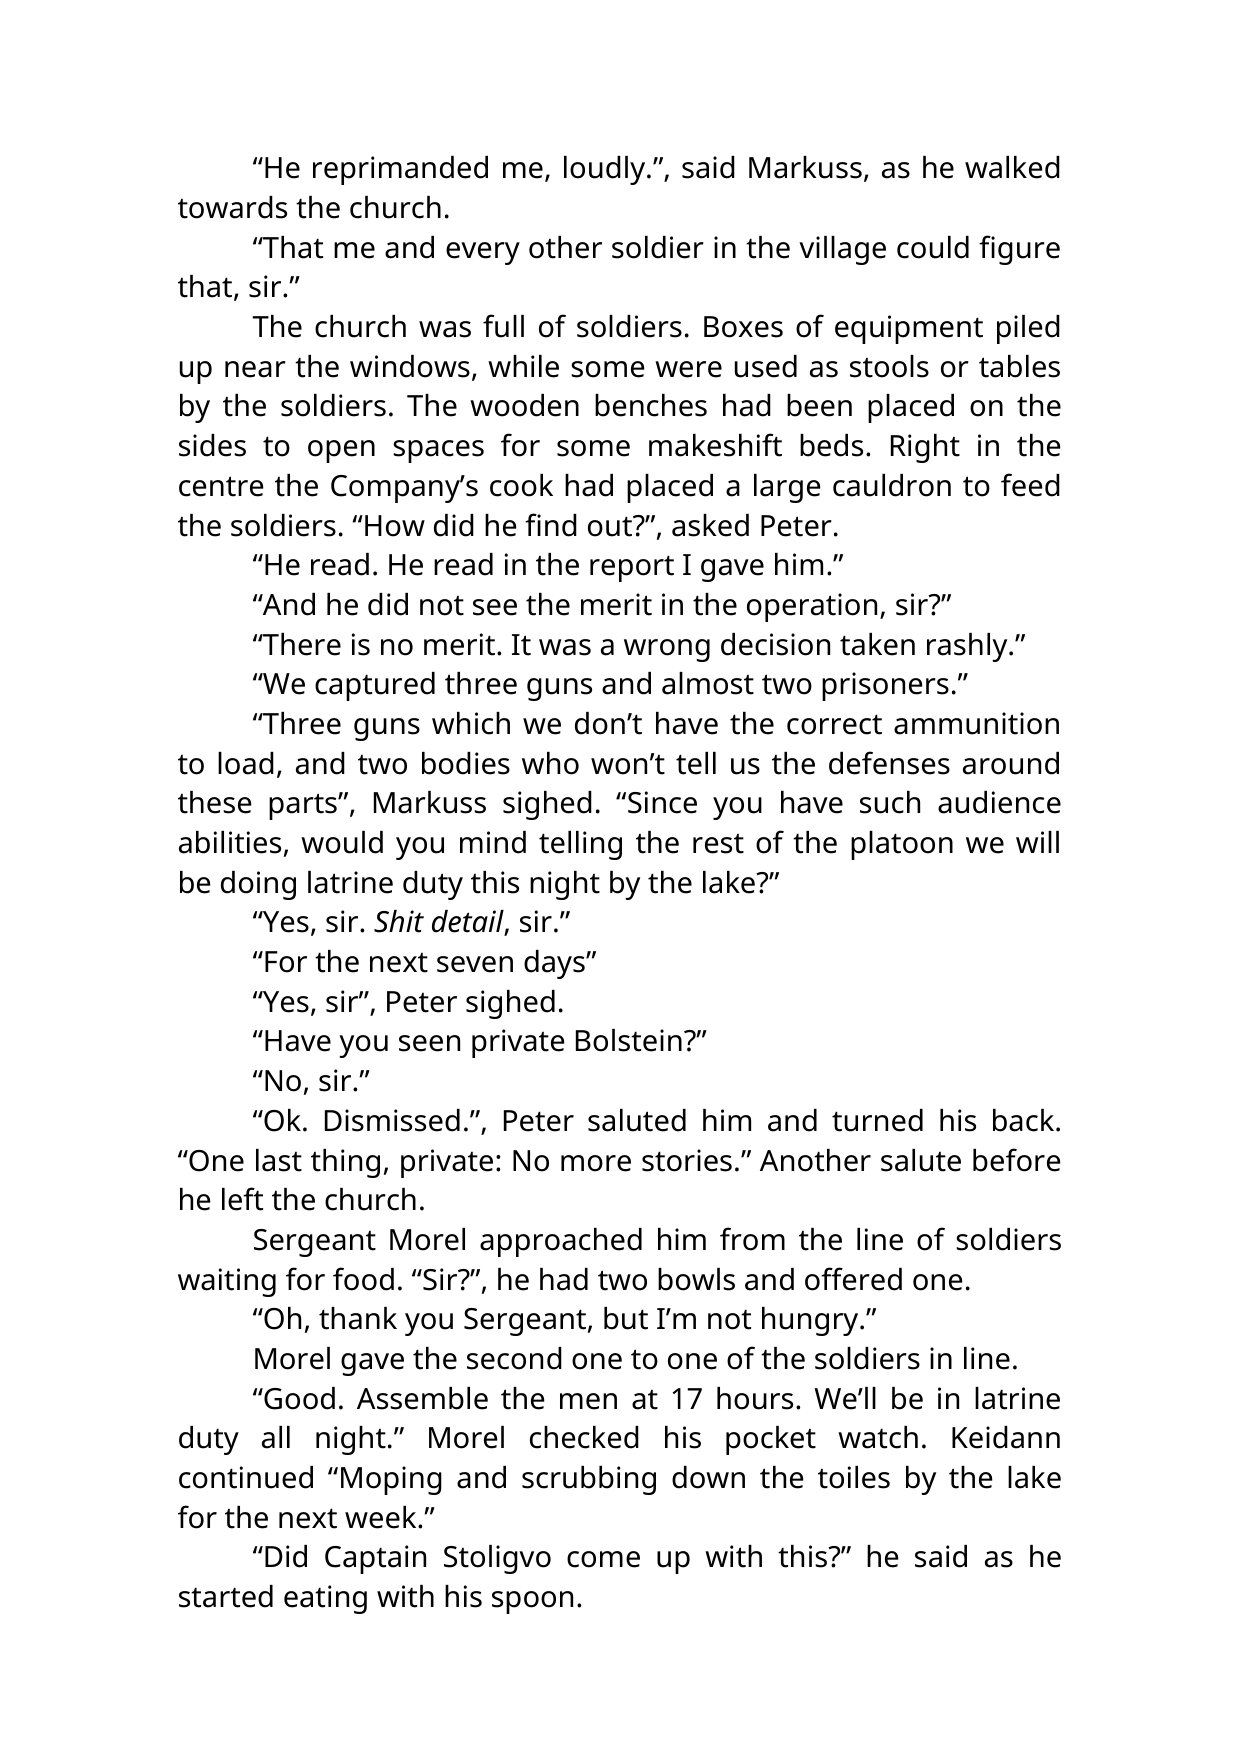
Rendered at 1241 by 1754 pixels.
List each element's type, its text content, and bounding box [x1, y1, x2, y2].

text “There is no merit. It was a wrong decision taken rashly.” [177, 624, 1063, 663]
text The church was full of soldiers. Boxes of equipment piled up near the windows, while some were used as stools or tables by the soldiers. The wooden benches had been placed on the sides to open spaces for some makeshift beds. Right in the centre the Company’s cook had placed a large cauldron to feed the soldiers. “How did he find out?”, asked Peter. [177, 306, 1063, 544]
text “And he did not see the merit in the operation, sir?” [177, 584, 1063, 624]
text “Did Captain Stoligvo come up with this?” he said as he started eating with his spoon. [177, 1537, 1063, 1616]
text “Ok. Dismissed.”, Peter saluted him and turned his back. “One last thing, private: No more stories.” Another salute before he left the church. [177, 1100, 1063, 1219]
text Morel gave the second one to one of the soldiers in line. [177, 1338, 1063, 1378]
text “He read. He read in the report I gave him.” [177, 544, 1063, 584]
text “For the next seven days” [177, 941, 1063, 981]
text “That me and every other soldier in the village could figure that, sir.” [177, 227, 1063, 306]
text “No, sir.” [177, 1060, 1063, 1100]
text Sergeant Morel approached him from the line of soldiers waiting for food. “Sir?”, he had two bowls and offered one. [177, 1219, 1063, 1298]
text “Yes, sir. Shit detail, sir.” [177, 902, 1063, 941]
text “Oh, thank you Sergeant, but I’m not hungry.” [177, 1298, 1063, 1338]
text “Have you seen private Bolstein?” [177, 1021, 1063, 1060]
text “He reprimanded me, loudly.”, said Markuss, as he walked towards the church. [177, 148, 1063, 227]
text “Yes, sir”, Peter sighed. [177, 981, 1063, 1021]
text “Good. Assemble the men at 17 hours. We’ll be in latrine duty all night.” Morel checked his pocket watch. Keidann continued “Moping and scrubbing down the toiles by the lake for the next week.” [177, 1378, 1063, 1537]
text “We captured three guns and almost two prisoners.” [177, 663, 1063, 703]
text “Three guns which we don’t have the correct ammunition to load, and two bodies who won’t tell us the defenses around these parts”, Markuss sighed. “Since you have such audience abilities, would you mind telling the rest of the platoon we will be doing latrine duty this night by the lake?” [177, 703, 1063, 902]
